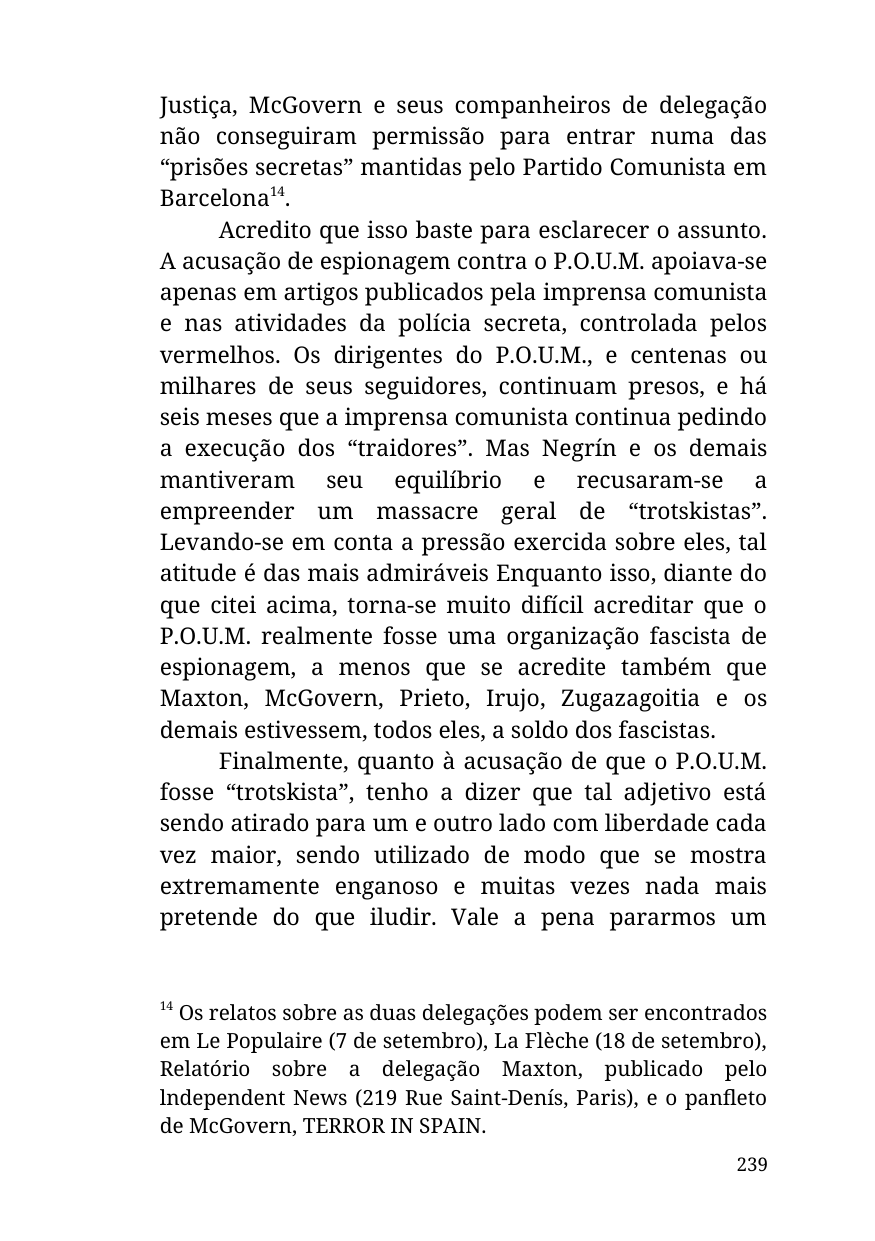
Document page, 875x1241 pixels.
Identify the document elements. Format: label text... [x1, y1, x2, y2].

text Os relatos sobre as duas delegações podem ser encontrados em Le Populaire (7 de setembro), La Flèche (18 de setembro), Relatório sobre a delegação Maxton, publicado pelo lndependent News (219 Rue Saint-Denís, Paris), e o panfleto de McGovern, TERROR IN SPAIN. [159, 998, 768, 1140]
text Acredito que isso baste para esclarecer o assunto. A acusação de espionagem contra o P.O.U.M. apoiava-se apenas em artigos publicados pela imprensa comunista e nas atividades da polícia secreta, controlada pelos vermelhos. Os dirigentes do P.O.U.M., e centenas ou milhares de seus seguidores, continuam presos, e há seis meses que a imprensa comunista continua pedindo a execução dos “traidores”. Mas Negrín e os demais mantiveram seu equilíbrio e recusaram-se a empreender um massacre geral de “trotskistas”. Levando-se em conta a pressão exercida sobre eles, tal atitude é das mais admiráveis Enquanto isso, diante do que citei acima, torna-se muito difícil acreditar que o P.O.U.M. realmente fosse uma organização fascista de espionagem, a menos que se acredite também que Maxton, McGovern, Prieto, Irujo, Zugazagoitia e os demais estivessem, todos eles, a soldo dos fascistas. [159, 213, 768, 745]
text Justiça, McGovern e seus companheiros de delegação não conseguiram permissão para entrar numa das “prisões secretas” mantidas pelo Partido Comunista em Barcelona. [159, 88, 768, 213]
text Finalmente, quanto à acusação de que o P.O.U.M. fosse “trotskista”, tenho a dizer que tal adjetivo está sendo atirado para um e outro lado com liberdade cada vez maior, sendo utilizado de modo que se mostra extremamente enganoso e muitas vezes nada mais pretende do que iludir. Vale a pena pararmos um [159, 745, 768, 932]
